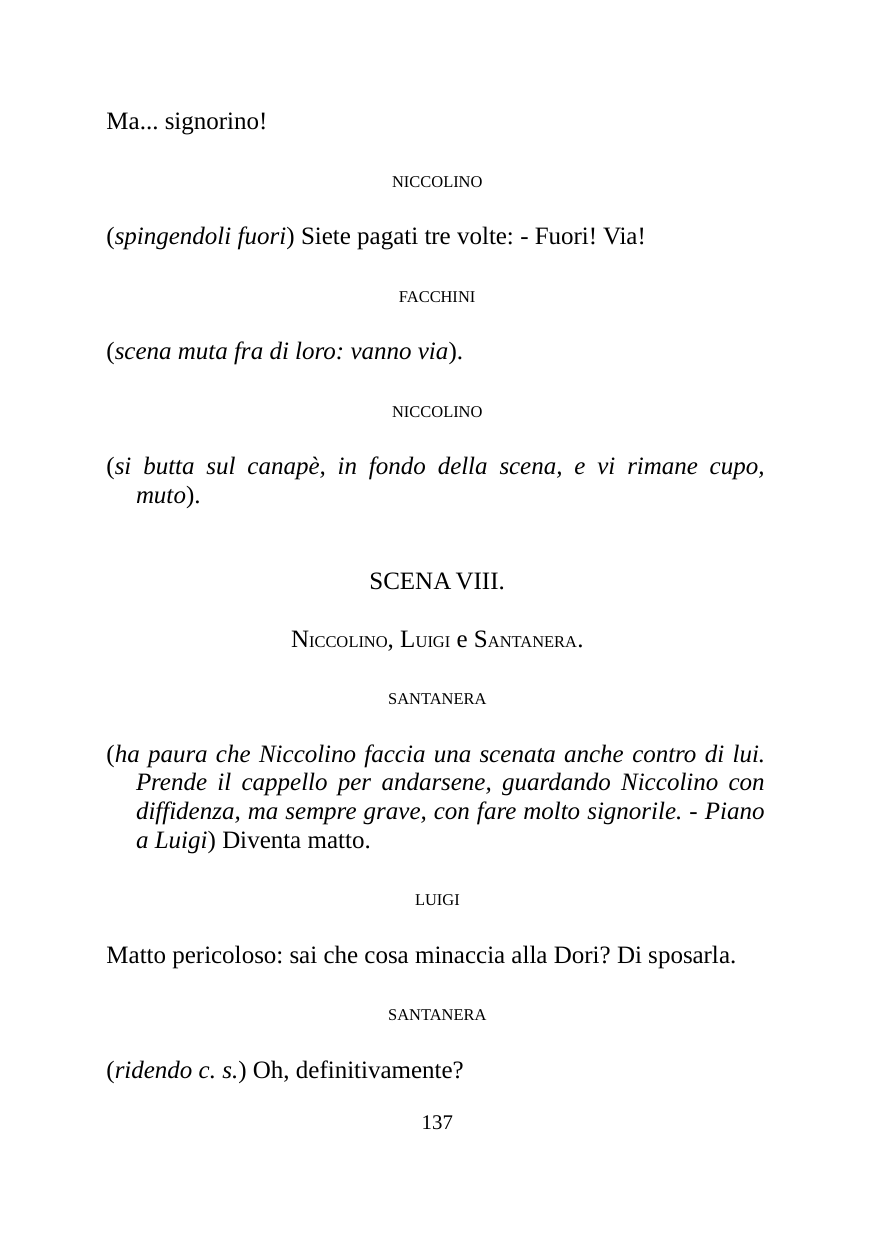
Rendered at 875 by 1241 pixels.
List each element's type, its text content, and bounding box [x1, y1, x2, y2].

text Ma... signorino! [106, 106, 768, 135]
text luigi [106, 882, 768, 911]
text (spingendoli fuori) Siete pagati tre volte: - Fuori! Via! [106, 221, 768, 250]
text santanera [106, 997, 768, 1026]
text (scena muta fra di loro: vanno via). [106, 336, 768, 365]
text santanera [106, 681, 768, 710]
text Matto pericoloso: sai che cosa minaccia alla Dori? Di sposarla. [106, 940, 768, 969]
text (ha paura che Niccolino faccia una scenata anche contro di lui. Prende il cappello per andarsene, guardando Niccolino con diffidenza, ma sempre grave, con fare molto signorile. - Piano a Luigi) Diventa matto. [106, 739, 768, 854]
text niccolino [106, 394, 768, 422]
text Niccolino, Luigi e Santanera. [106, 624, 768, 652]
text (ridendo c. s.) Oh, definitivamente? [106, 1055, 768, 1084]
text (si butta sul canapè, in fondo della scena, e vi rimane cupo, muto). [106, 451, 768, 509]
text SCENA VIII. [106, 566, 768, 595]
text niccolino [106, 164, 768, 192]
text facchini [106, 279, 768, 307]
